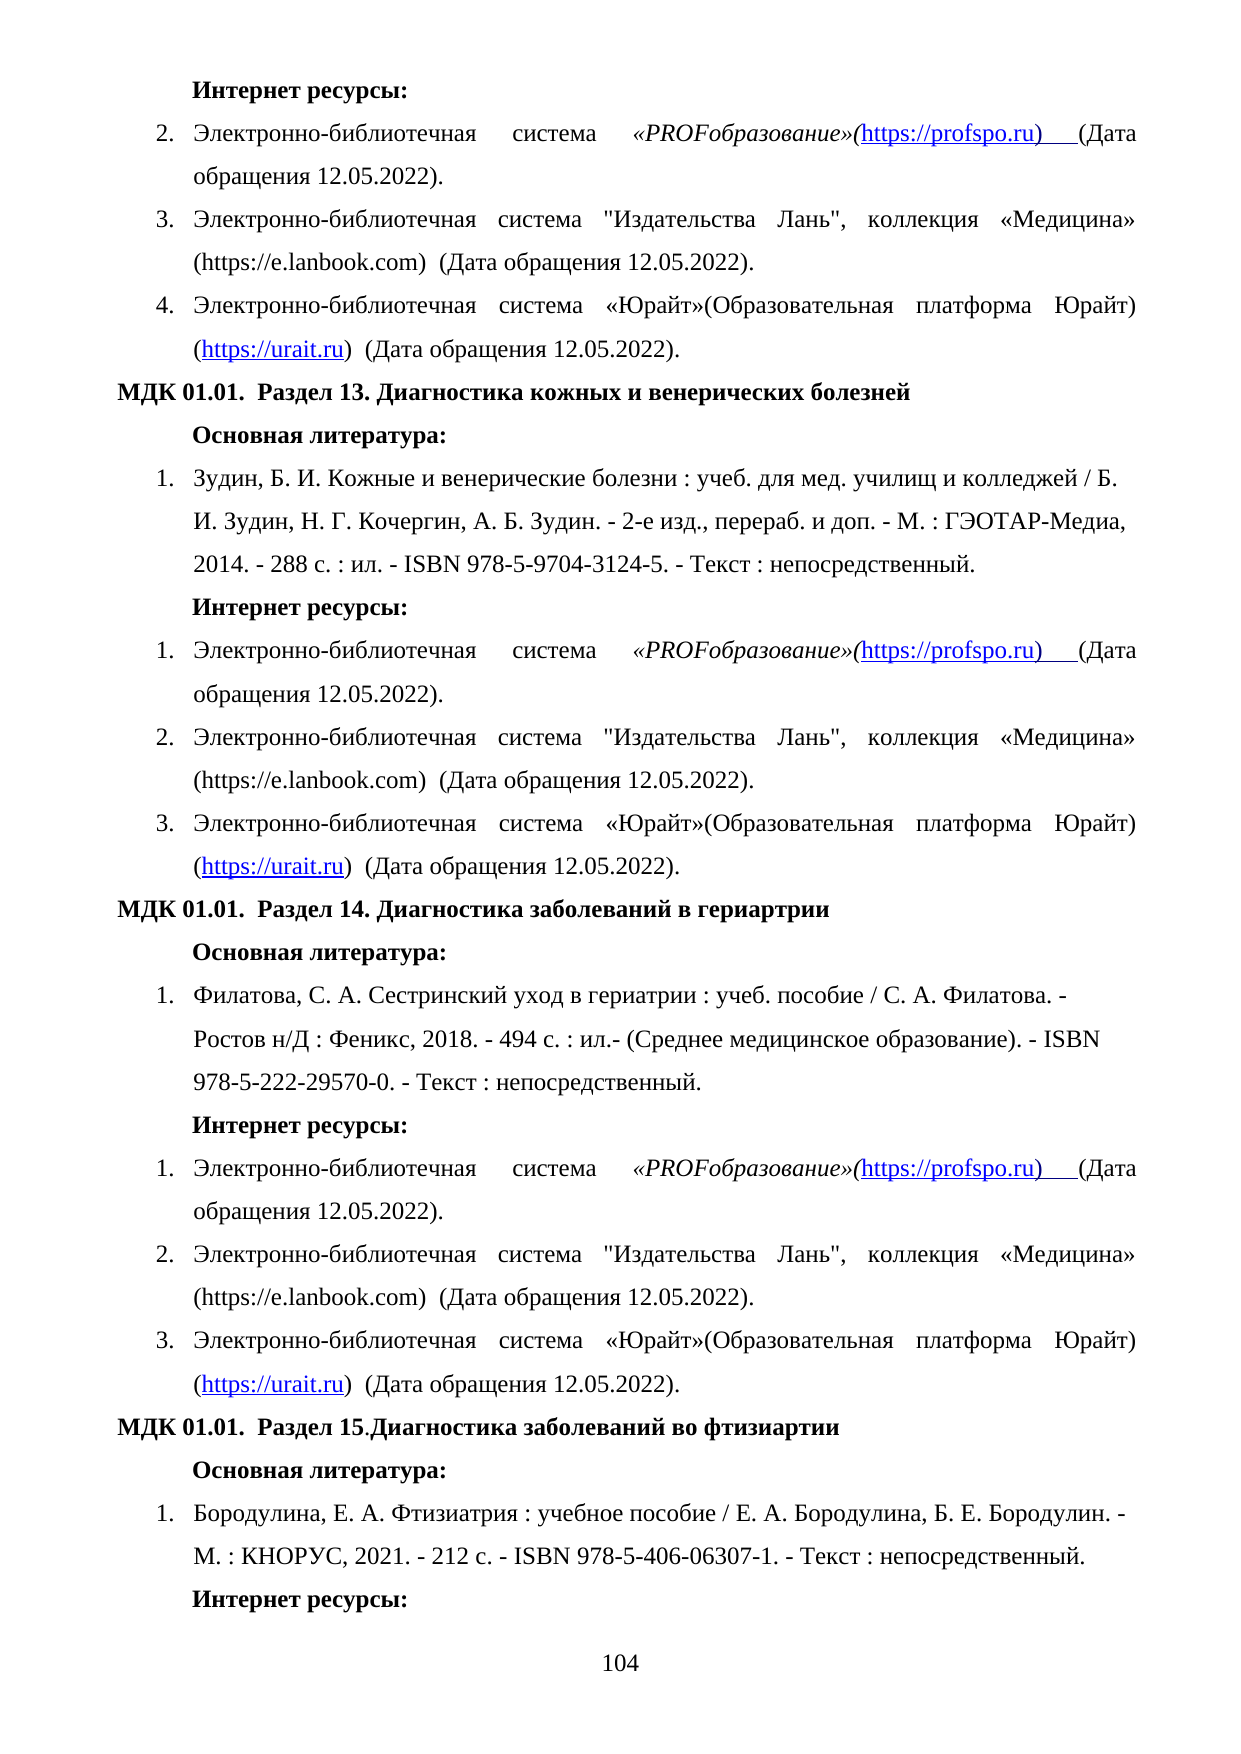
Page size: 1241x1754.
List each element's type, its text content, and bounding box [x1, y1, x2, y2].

list Бородулина, Е. А. Фтизиатрия : учебное пособие / Е. А. Бородулина, Б. Е. Бородулин. - М. : КНОРУС, 2021. - 212 с. - ISBN 978-5-406-06307-1. - Текст : непосредственный. [156, 1498, 1136, 1570]
list Электронно-библиотечная система «PROFобразование»(https://profspo.ru) (Дата обращения 12.05.2022). [156, 118, 1136, 190]
text МДК 01.01. Раздел 13. Диагностика кожных и венерических болезней [117, 377, 1136, 406]
list Электронно-библиотечная система «PROFобразование»(https://profspo.ru) (Дата обращения 12.05.2022). [156, 1153, 1136, 1225]
text Интернет ресурсы: [118, 1584, 1136, 1613]
list Электронно-библиотечная система "Издательства Лань", коллекция «Медицина» (https://e.lanbook.com) (Дата обращения 12.05.2022). [156, 722, 1136, 794]
text Интернет ресурсы: [118, 75, 1136, 104]
text Интернет ресурсы: [118, 1110, 1136, 1139]
list Электронно-библиотечная система «Юрайт»(Образовательная платформа Юрайт) (https://urait.ru) (Дата обращения 12.05.2022). [156, 1326, 1136, 1397]
list Электронно-библиотечная система «Юрайт»(Образовательная платформа Юрайт) (https://urait.ru) (Дата обращения 12.05.2022). [156, 291, 1136, 362]
text Основная литература: [118, 420, 1136, 449]
text МДК 01.01. Раздел 14. Диагностика заболеваний в гериартрии [117, 894, 1136, 923]
text Основная литература: [118, 1455, 1136, 1484]
list Электронно-библиотечная система "Издательства Лань", коллекция «Медицина» (https://e.lanbook.com) (Дата обращения 12.05.2022). [156, 1239, 1136, 1311]
text МДК 01.01. Раздел 15.Диагностика заболеваний во фтизиартии [117, 1412, 1136, 1441]
text Основная литература: [118, 937, 1136, 966]
list Электронно-библиотечная система "Издательства Лань", коллекция «Медицина» (https://e.lanbook.com) (Дата обращения 12.05.2022). [156, 204, 1136, 276]
text Интернет ресурсы: [118, 592, 1136, 621]
list Электронно-библиотечная система «PROFобразование»(https://profspo.ru) (Дата обращения 12.05.2022). [156, 636, 1136, 707]
list Филатова, С. А. Сестринский уход в гериатрии : учеб. пособие / С. А. Филатова. - Ростов н/Д : Феникс, 2018. - 494 с. : ил.- (Среднее медицинское образование). - ISBN 978-5-222-29570-0. - Текст : непосредственный. [156, 981, 1136, 1096]
list Электронно-библиотечная система «Юрайт»(Образовательная платформа Юрайт) (https://urait.ru) (Дата обращения 12.05.2022). [156, 808, 1136, 880]
list Зудин, Б. И. Кожные и венерические болезни : учеб. для мед. училищ и колледжей / Б. И. Зудин, Н. Г. Кочергин, А. Б. Зудин. - 2-е изд., перераб. и доп. - М. : ГЭОТАР-Медиа, 2014. - 288 с. : ил. - ISBN 978-5-9704-3124-5. - Текст : непосредственный. [156, 463, 1136, 578]
